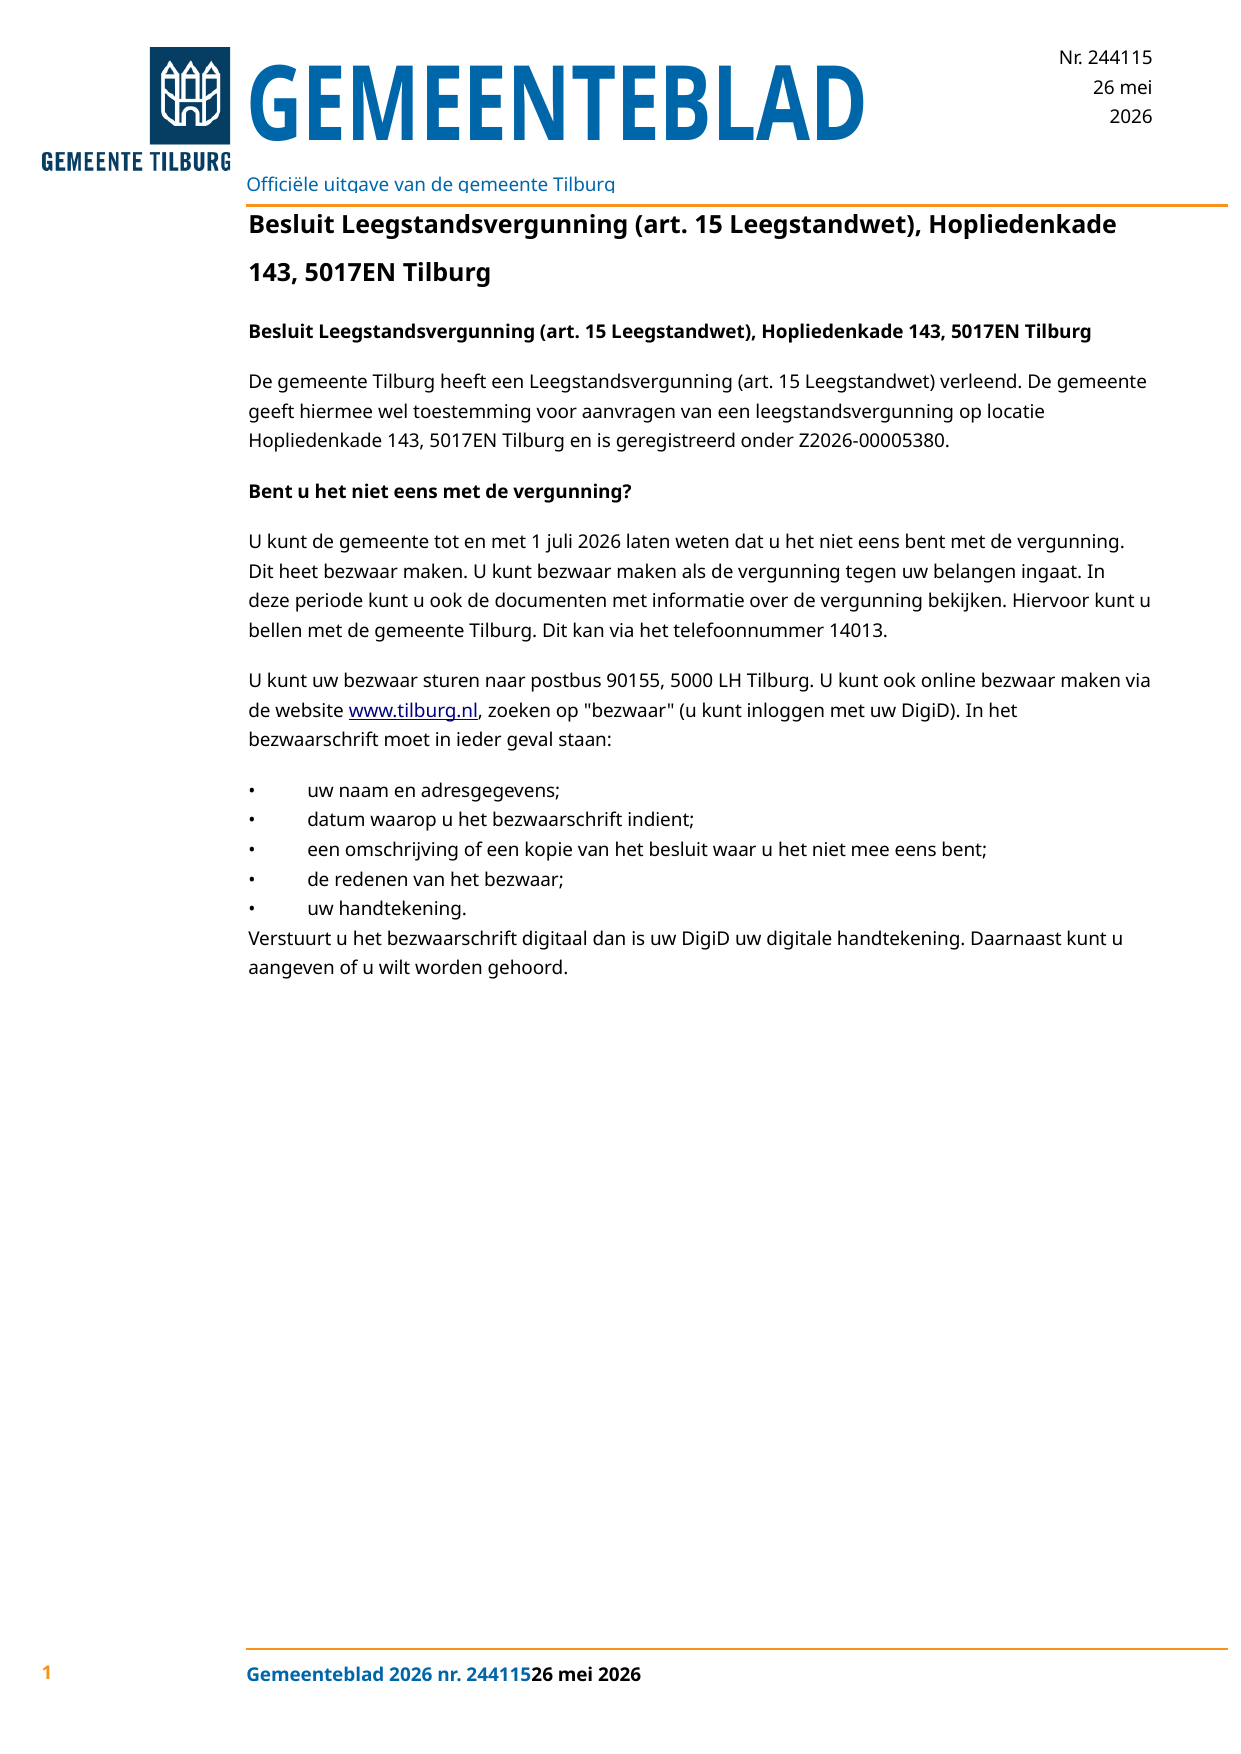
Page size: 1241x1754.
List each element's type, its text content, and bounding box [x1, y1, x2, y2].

list een omschrijving of een kopie van het besluit waar u het niet mee eens bent; [248, 836, 1152, 862]
text Besluit Leegstandsvergunning (art. 15 Leegstandwet), Hopliedenkade 143, 5017EN Tilburg [248, 318, 1152, 344]
text De gemeente Tilburg heeft een Leegstandsvergunning (art. 15 Leegstandwet) verleend. De gemeente geeft hiermee wel toestemming voor aanvragen van een leegstandsvergunning op locatie Hopliedenkade 143, 5017EN Tilburg en is geregistreerd onder Z2026-00005380. [248, 368, 1152, 453]
list uw handtekening. [248, 895, 1152, 921]
picture [41, 47, 231, 172]
list uw naam en adresgegevens; [248, 777, 1152, 803]
list datum waarop u het bezwaarschrift indient; [248, 807, 1152, 832]
list de redenen van het bezwaar; [248, 866, 1152, 892]
text Besluit Leegstandsvergunning (art. 15 Leegstandwet), Hopliedenkade 143, 5017EN Tilburg [248, 207, 1152, 288]
text U kunt de gemeente tot en met 1 juli 2026 laten weten dat u het niet eens bent met de vergunning. Dit heet bezwaar maken. U kunt bezwaar maken als de vergunning tegen uw belangen ingaat. In deze periode kunt u ook de documenten met informatie over de vergunning bekijken. Hiervoor kunt u bellen met de gemeente Tilburg. Dit kan via het telefoonnummer 14013. [248, 528, 1152, 643]
text U kunt uw bezwaar sturen naar postbus 90155, 5000 LH Tilburg. U kunt ook online bezwaar maken via de website www.tilburg.nl, zoeken op "bezwaar" (u kunt inloggen met uw DigiD). In het bezwaarschrift moet in ieder geval staan: [248, 667, 1152, 752]
text Verstuurt u het bezwaarschrift digitaal dan is uw DigiD uw digitale handtekening. Daarnaast kunt u aangeven of u wilt worden gehoord. [248, 925, 1152, 980]
text Bent u het niet eens met de vergunning? [248, 478, 1152, 504]
